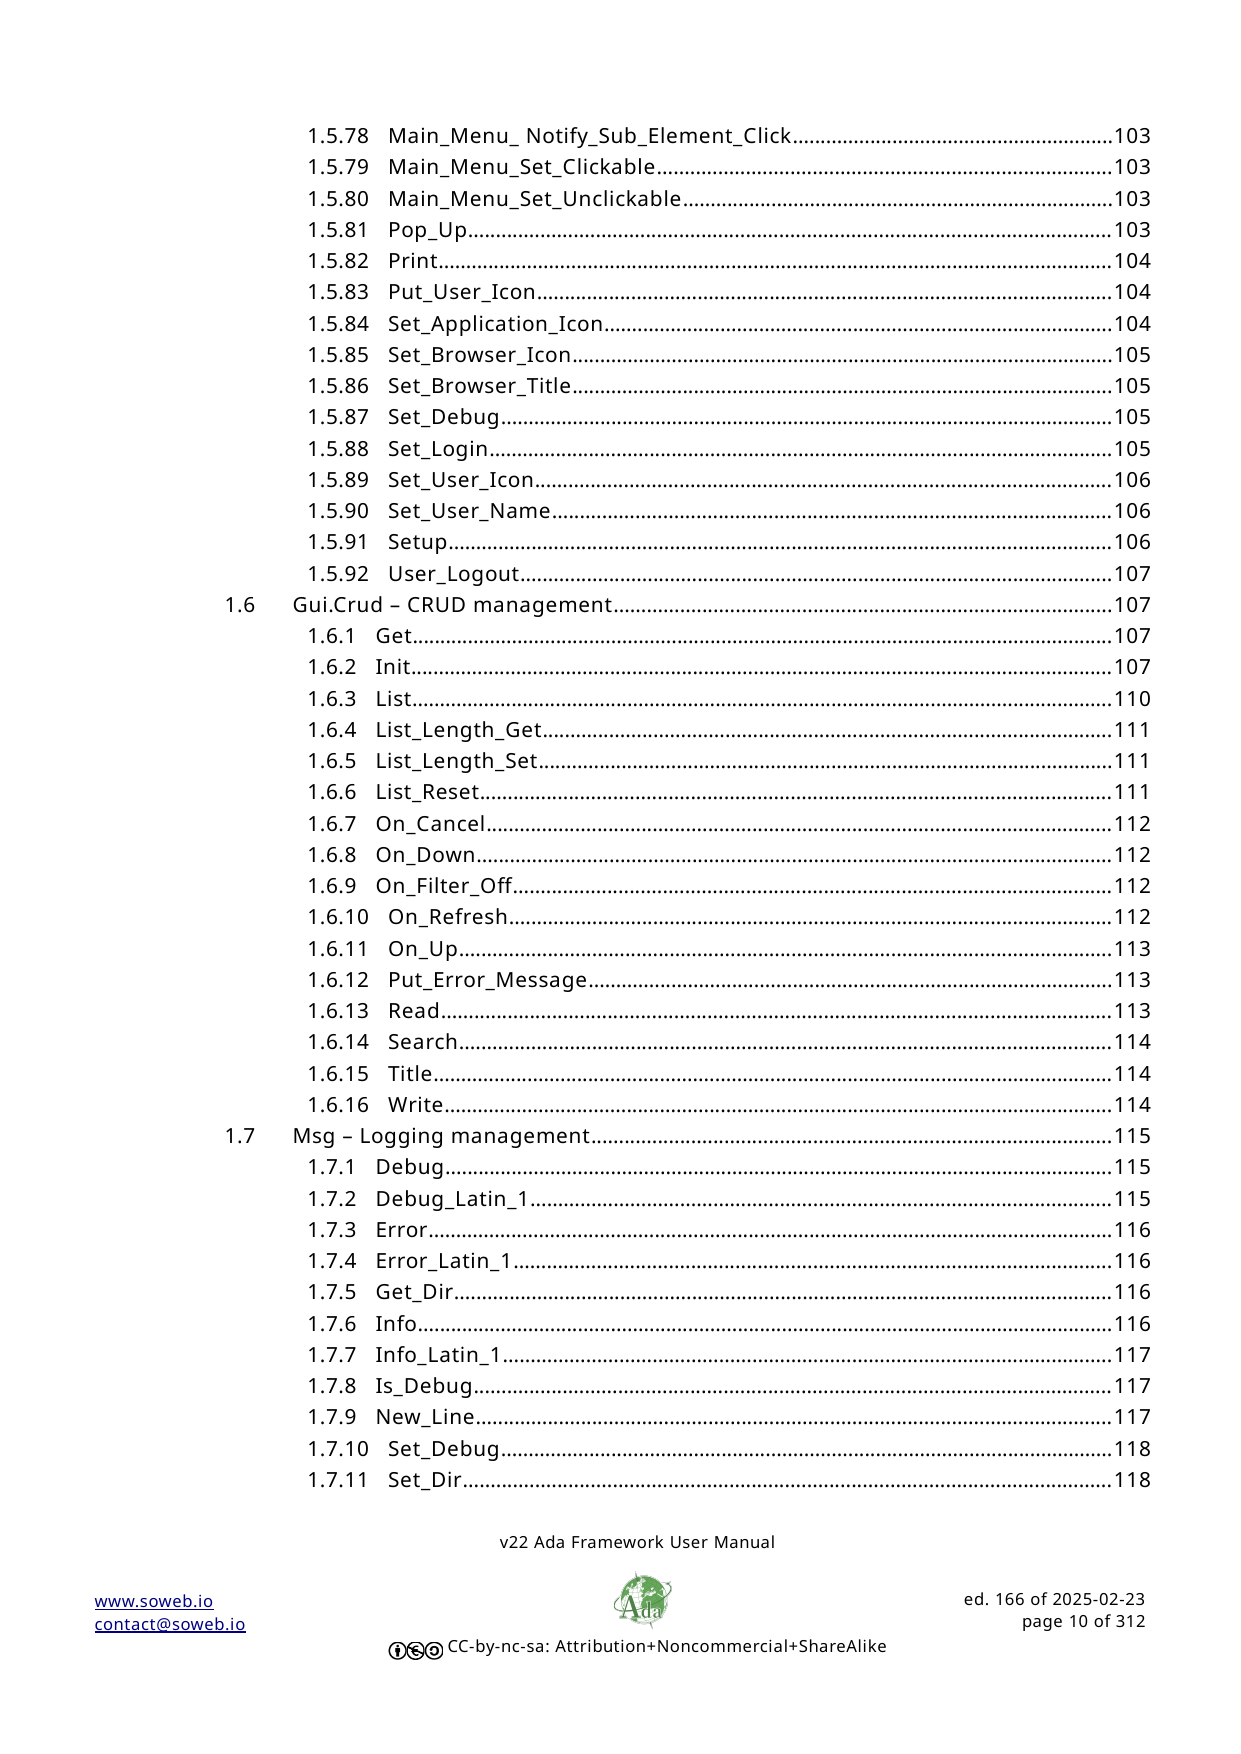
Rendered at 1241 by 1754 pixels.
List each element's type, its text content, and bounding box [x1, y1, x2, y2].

text 1.6.14 Search 114 [307, 1025, 1152, 1056]
text 1.6.10 On_Refresh 112 [307, 900, 1152, 931]
text 1.5.79 Main_Menu_Set_Clickable 103 [307, 150, 1152, 181]
text 1.7.10 Set_Debug 118 [307, 1431, 1152, 1462]
text 1.6.11 On_Up 113 [307, 931, 1152, 962]
text 1.6.4 List_Length_Get 111 [307, 712, 1152, 743]
text 1.6.5 List_Length_Set 111 [307, 743, 1152, 775]
text 1.7 Msg – Logging management 115 [224, 1118, 1152, 1150]
text 1.5.85 Set_Browser_Icon 105 [307, 337, 1152, 368]
text 1.7.7 Info_Latin_1 117 [307, 1337, 1152, 1368]
text 1.5.81 Pop_Up 103 [307, 212, 1152, 243]
picture [388, 1642, 443, 1660]
text 1.5.82 Print 104 [307, 243, 1152, 275]
text 1.7.5 Get_Dir 116 [307, 1275, 1152, 1306]
text 1.5.92 User_Logout 107 [307, 556, 1152, 587]
text 1.5.91 Setup 106 [307, 525, 1152, 556]
text 1.5.83 Put_User_Icon 104 [307, 275, 1152, 306]
text 1.6 Gui.Crud – CRUD management 107 [224, 587, 1152, 618]
text 1.7.4 Error_Latin_1 116 [307, 1243, 1152, 1275]
text 1.7.11 Set_Dir 118 [307, 1462, 1152, 1493]
text 1.6.7 On_Cancel 112 [307, 806, 1152, 837]
text 1.5.86 Set_Browser_Title 105 [307, 368, 1152, 400]
text 1.6.6 List_Reset 111 [307, 775, 1152, 806]
text 1.6.1 Get 107 [307, 618, 1152, 650]
text 1.5.84 Set_Application_Icon 104 [307, 306, 1152, 337]
text 1.5.80 Main_Menu_Set_Unclickable 103 [307, 181, 1152, 212]
text 1.6.9 On_Filter_Off 112 [307, 868, 1152, 900]
text 1.7.9 New_Line 117 [307, 1400, 1152, 1431]
text 1.6.2 Init 107 [307, 650, 1152, 681]
text 1.6.8 On_Down 112 [307, 837, 1152, 868]
picture [613, 1571, 672, 1630]
text 1.7.2 Debug_Latin_1 115 [307, 1181, 1152, 1212]
text 1.5.88 Set_Login 105 [307, 431, 1152, 462]
text 1.6.12 Put_Error_Message 113 [307, 962, 1152, 993]
text 1.6.13 Read 113 [307, 993, 1152, 1025]
text 1.7.8 Is_Debug 117 [307, 1368, 1152, 1400]
text 1.5.87 Set_Debug 105 [307, 400, 1152, 431]
text 1.6.16 Write 114 [307, 1087, 1152, 1118]
text 1.6.3 List 110 [307, 681, 1152, 712]
text 1.7.1 Debug 115 [307, 1150, 1152, 1181]
text 1.5.90 Set_User_Name 106 [307, 493, 1152, 525]
text 1.7.3 Error 116 [307, 1212, 1152, 1243]
text 1.5.89 Set_User_Icon 106 [307, 462, 1152, 493]
text 1.5.78 Main_Menu_ Notify_Sub_Element_Click 103 [307, 118, 1152, 150]
text 1.6.15 Title 114 [307, 1056, 1152, 1087]
text 1.7.6 Info 116 [307, 1306, 1152, 1337]
